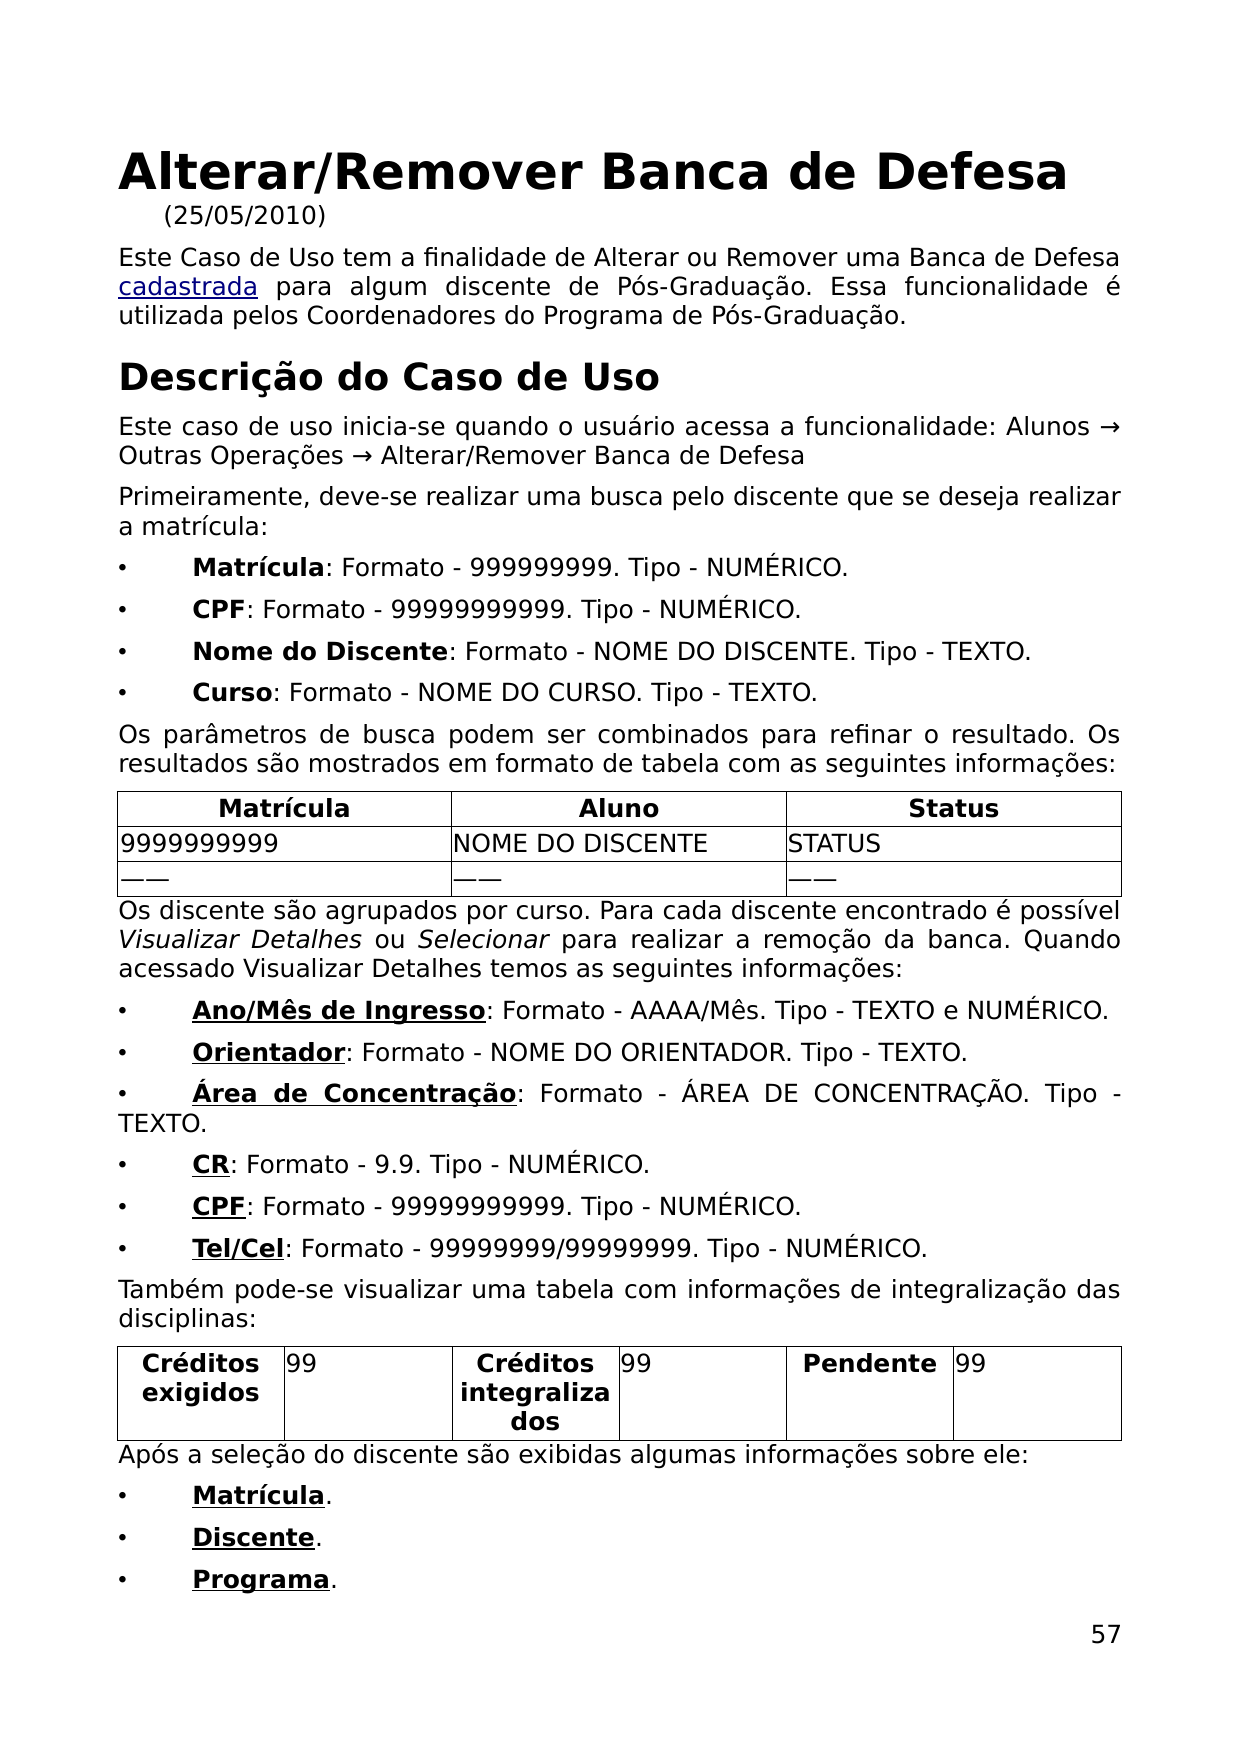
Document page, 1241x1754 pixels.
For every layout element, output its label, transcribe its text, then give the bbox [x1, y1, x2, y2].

subtitle Alterar/Remover Banca de Defesa (25/05/2010) [118, 143, 1122, 231]
table_header 99 [620, 1347, 786, 1440]
list Nome do Discente: Formato - NOME DO DISCENTE. Tipo - TEXTO. [118, 637, 1122, 666]
table_header 99 [285, 1347, 452, 1440]
list Área de Concentração: Formato - ÁREA DE CONCENTRAÇÃO. Tipo - TEXTO. [118, 1079, 1122, 1138]
list Orientador: Formato - NOME DO ORIENTADOR. Tipo - TEXTO. [118, 1038, 1122, 1067]
table_cell —— [118, 862, 451, 896]
table_cell STATUS [787, 827, 1121, 861]
text Este Caso de Uso tem a finalidade de Alterar ou Remover uma Banca de Defesa cadastrada para algum discente de Pós-Graduação. Essa funcionalidade é utilizada pelos Coordenadores do Programa de Pós-Graduação. [118, 243, 1122, 331]
table_header Pendente [787, 1347, 953, 1440]
text Primeiramente, deve-se realizar uma busca pelo discente que se deseja realizar a matrícula: [118, 482, 1122, 541]
text Este caso de uso inicia-se quando o usuário acessa a funcionalidade: Alunos → Outras Operações → Alterar/Remover Banca de Defesa [118, 412, 1122, 470]
text Após a seleção do discente são exibidas algumas informações sobre ele: [118, 1441, 1122, 1469]
list Programa. [118, 1565, 1122, 1594]
list Matrícula. [118, 1481, 1122, 1511]
table_cell NOME DO DISCENTE [452, 827, 786, 861]
list Discente. [118, 1523, 1122, 1552]
list CPF: Formato - 99999999999. Tipo - NUMÉRICO. [118, 1192, 1122, 1221]
table_header Créditos exigidos [118, 1347, 284, 1440]
table_header Status [787, 792, 1121, 826]
table_header Aluno [452, 792, 786, 826]
list Tel/Cel: Formato - 99999999/99999999. Tipo - NUMÉRICO. [118, 1234, 1122, 1263]
text Também pode-se visualizar uma tabela com informações de integralização das disciplinas: [118, 1275, 1122, 1334]
table_header 99 [954, 1347, 1121, 1440]
text Os discente são agrupados por curso. Para cada discente encontrado é possível Visualizar Detalhes ou Selecionar para realizar a remoção da banca. Quando acessado Visualizar Detalhes temos as seguintes informações: [118, 897, 1122, 984]
table_header Créditos integralizados [453, 1347, 619, 1440]
list CR: Formato - 9.9. Tipo - NUMÉRICO. [118, 1150, 1122, 1179]
list CPF: Formato - 99999999999. Tipo - NUMÉRICO. [118, 595, 1122, 624]
subtitle Descrição do Caso de Uso [118, 356, 1122, 399]
table_header Matrícula [118, 792, 451, 826]
table_cell —— [787, 862, 1121, 896]
list Matrícula: Formato - 999999999. Tipo - NUMÉRICO. [118, 553, 1122, 582]
list Ano/Mês de Ingresso: Formato - AAAA/Mês. Tipo - TEXTO e NUMÉRICO. [118, 996, 1122, 1025]
table_cell 9999999999 [118, 827, 451, 861]
text Os parâmetros de busca podem ser combinados para refinar o resultado. Os resultados são mostrados em formato de tabela com as seguintes informações: [118, 720, 1122, 778]
list Curso: Formato - NOME DO CURSO. Tipo - TEXTO. [118, 678, 1122, 707]
table_cell —— [452, 862, 786, 896]
